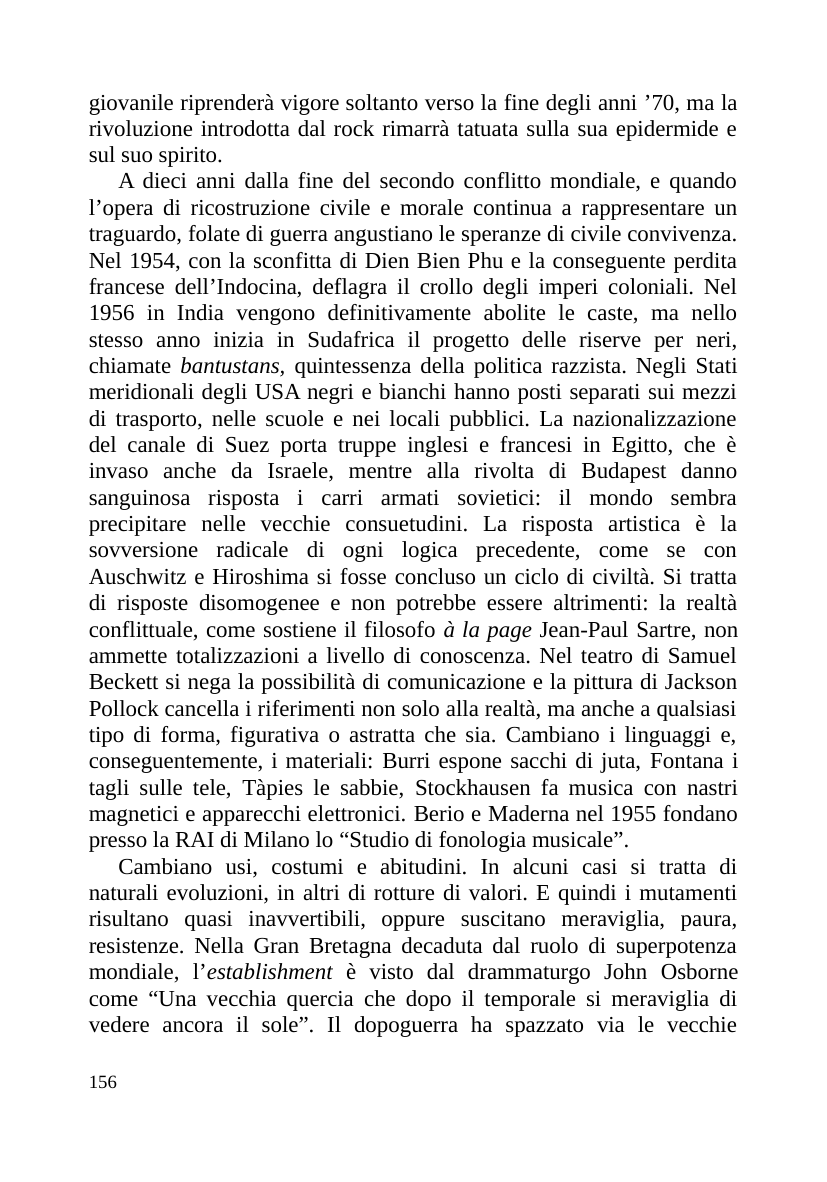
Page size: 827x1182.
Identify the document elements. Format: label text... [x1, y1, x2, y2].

text A dieci anni dalla fine del secondo conflitto mondiale, e quando l’opera di ricostruzione civile e morale continua a rappresentare un traguardo, folate di guerra angustiano le speranze di civile convivenza. Nel 1954, con la sconfitta di Dien Bien Phu e la conseguente perdita francese dell’Indocina, deflagra il crollo degli imperi coloniali. Nel 1956 in India vengono definitivamente abolite le caste, ma nello stesso anno inizia in Sudafrica il progetto delle riserve per neri, chiamate bantustans, quintessenza della politica razzista. Negli Stati meridionali degli USA negri e bianchi hanno posti separati sui mezzi di trasporto, nelle scuole e nei locali pubblici. La nazionalizzazione del canale di Suez porta truppe inglesi e francesi in Egitto, che è invaso anche da Israele, mentre alla rivolta di Budapest danno sanguinosa risposta i carri armati sovietici: il mondo sembra precipitare nelle vecchie consuetudini. La risposta artistica è la sovversione radicale di ogni logica precedente, come se con Auschwitz e Hiroshima si fosse concluso un ciclo di civiltà. Si tratta di risposte disomogenee e non potrebbe essere altrimenti: la realtà conflittuale, come sostiene il filosofo à la page Jean-Paul Sartre, non ammette totalizzazioni a livello di conoscenza. Nel teatro di Samuel Beckett si nega la possibilità di comunicazione e la pittura di Jackson Pollock cancella i riferimenti non solo alla realtà, ma anche a qualsiasi tipo di forma, figurativa o astratta che sia. Cambiano i linguaggi e, conseguentemente, i materiali: Burri espone sacchi di juta, Fontana i tagli sulle tele, Tàpies le sabbie, Stockhausen fa musica con nastri magnetici e apparecchi elettronici. Berio e Maderna nel 1955 fondano presso la RAI di Milano lo “Studio di fonologia musicale”. [88, 168, 738, 853]
text giovanile riprenderà vigore soltanto verso la fine degli anni ’70, ma la rivoluzione introdotta dal rock rimarrà tatuata sulla sua epidermide e sul suo spirito. [88, 88, 738, 168]
text Cambiano usi, costumi e abitudini. In alcuni casi si tratta di naturali evoluzioni, in altri di rotture di valori. E quindi i mutamenti risultano quasi inavvertibili, oppure suscitano meraviglia, paura, resistenze. Nella Gran Bretagna decaduta dal ruolo di superpotenza mondiale, l’establishment è visto dal drammaturgo John Osborne come “Una vecchia quercia che dopo il temporale si meraviglia di vedere ancora il sole”. Il dopoguerra ha spazzato via le vecchie [88, 853, 738, 1037]
